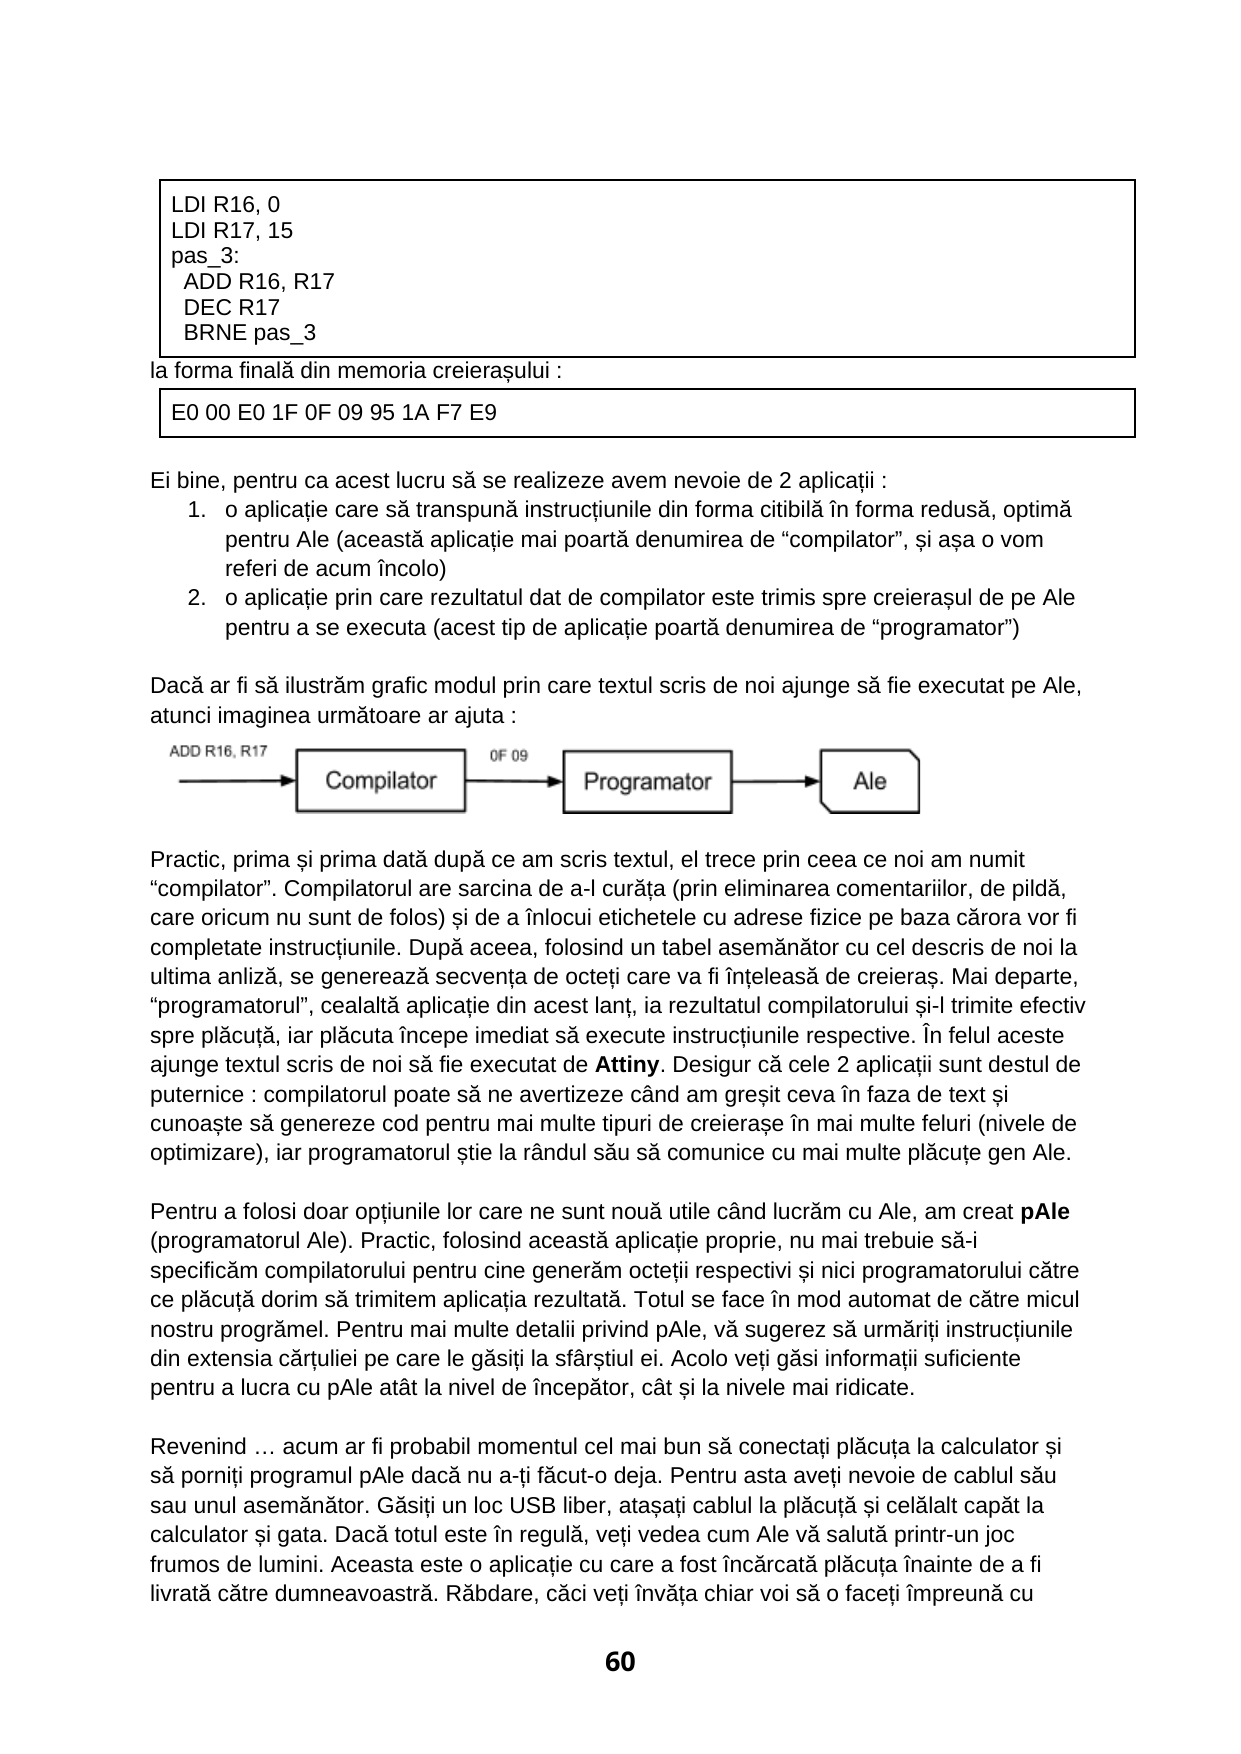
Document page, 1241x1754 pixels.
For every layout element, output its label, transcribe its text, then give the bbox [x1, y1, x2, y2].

list o aplicație prin care rezultatul dat de compilator este trimis spre creierașul de pe Ale pentru a se executa (acest tip de aplicație poartă denumirea de “programator”) [187, 585, 1091, 640]
text Revenind … acum ar fi probabil momentul cel mai bun să conectați plăcuța la calculator și să porniți programul pAle dacă nu a-ți făcut-o deja. Pentru asta aveți nevoie de cablul său sau unul asemănător. Găsiți un loc USB liber, atașați cablul la plăcuță și celălalt capăt la calculator și gata. Dacă totul este în regulă, veți vedea cum Ale vă salută printr-un joc frumos de lumini. Aceasta este o aplicație cu care a fost încărcată plăcuța înainte de a fi livrată către dumneavoastră. Răbdare, căci veți învăța chiar voi să o faceți împreună cu [150, 1434, 1091, 1606]
list o aplicație care să transpună instrucțiunile din forma citibilă în forma redusă, optimă pentru Ale (această aplicație mai poartă denumirea de “compilator”, și așa o vom referi de acum încolo) [187, 497, 1091, 581]
table_header E0 00 E0 1F 0F 09 95 1A F7 E9 [161, 390, 1134, 436]
text Ei bine, pentru ca acest lucru să se realizeze avem nevoie de 2 aplicații : [150, 467, 1091, 493]
text Pentru a folosi doar opțiunile lor care ne sunt nouă utile când lucrăm cu Ale, am creat pAle (programatorul Ale). Practic, folosind această aplicație proprie, nu mai trebuie să-i specificăm compilatorului pentru cine generăm octeții respectivi și nici programatorului către ce plăcuță dorim să trimitem aplicația rezultată. Totul se face în mod automat de către micul nostru progrămel. Pentru mai multe detalii privind pAle, vă sugerez să urmăriți instrucțiunile din extensia cărțuliei pe care le găsiți la sfârștiul ei. Acolo veți găsi informații suficiente pentru a lucra cu pAle atât la nivel de începător, cât și la nivele mai ridicate. [150, 1199, 1091, 1401]
table_header LDI R16, 0 LDI R17, 15 pas_3: ADD R16, R17 DEC R17 BRNE pas_3 [161, 181, 1134, 356]
picture [150, 731, 921, 814]
text la forma finală din memoria creierașului : [150, 358, 1091, 384]
text Practic, prima și prima dată după ce am scris textul, el trece prin ceea ce noi am numit “compilator”. Compilatorul are sarcina de a-l curăța (prin eliminarea comentariilor, de pildă, care oricum nu sunt de folos) și de a înlocui etichetele cu adrese fizice pe baza cărora vor fi completate instrucțiunile. După aceea, folosind un tabel asemănător cu cel descris de noi la ultima anliză, se generează secvența de octeți care va fi înțeleasă de creieraș. Mai departe, “programatorul”, cealaltă aplicație din acest lanț, ia rezultatul compilatorului și-l trimite efectiv spre plăcuță, iar plăcuta începe imediat să execute instrucțiunile respective. În felul aceste ajunge textul scris de noi să fie executat de Attiny. Desigur că cele 2 aplicații sunt destul de puternice : compilatorul poate să ne avertizeze când am greșit ceva în faza de text și cunoaște să genereze cod pentru mai multe tipuri de creierașe în mai multe feluri (nivele de optimizare), iar programatorul știe la rândul său să comunice cu mai multe plăcuțe gen Ale. [150, 846, 1091, 1166]
text Dacă ar fi să ilustrăm grafic modul prin care textul scris de noi ajunge să fie executat pe Ale, atunci imaginea următoare ar ajuta : [150, 673, 1091, 728]
